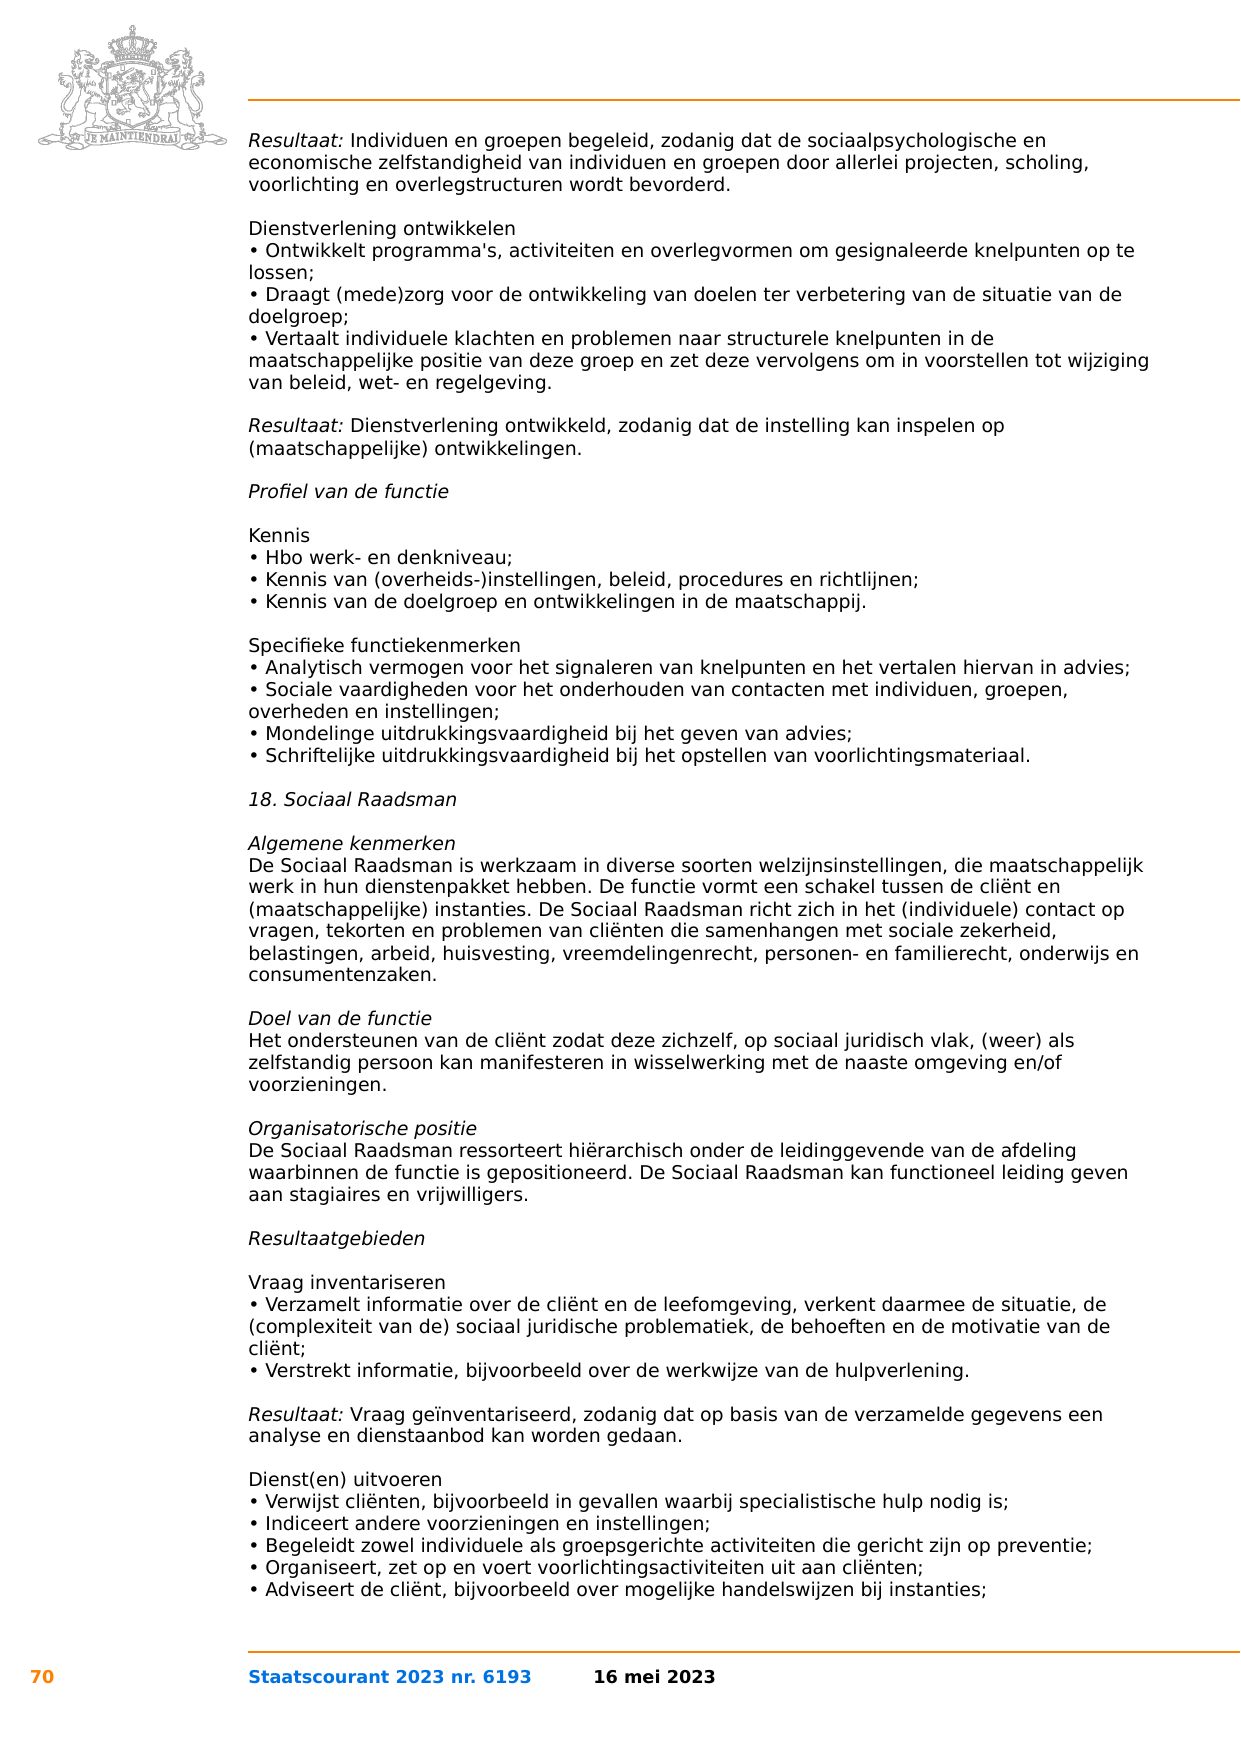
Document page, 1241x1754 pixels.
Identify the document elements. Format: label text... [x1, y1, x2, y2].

text Algemene kenmerken [248, 832, 1163, 854]
text • Kennis van de doelgroep en ontwikkelingen in de maatschappij. [248, 591, 1163, 613]
text Organisatorische positie [248, 1118, 1163, 1140]
picture [38, 25, 227, 150]
text • Adviseert de cliënt, bijvoorbeeld over mogelijke handelswijzen bij instanties; [248, 1579, 1163, 1601]
text Kennis [248, 525, 1163, 547]
text • Ontwikkelt programma's, activiteiten en overlegvormen om gesignaleerde knelpunten op te lossen; [248, 240, 1163, 284]
text Dienstverlening ontwikkelen [248, 218, 1163, 240]
text • Draagt (mede)zorg voor de ontwikkeling van doelen ter verbetering van de situatie van de doelgroep; [248, 284, 1163, 328]
text Resultaat: Individuen en groepen begeleid, zodanig dat de sociaalpsychologische en economische zelfstandigheid van individuen en groepen door allerlei projecten, scholing, voorlichting en overlegstructuren wordt bevorderd. [248, 130, 1163, 196]
text • Indiceert andere voorzieningen en instellingen; [248, 1513, 1163, 1535]
text • Schriftelijke uitdrukkingsvaardigheid bij het opstellen van voorlichtingsmateriaal. [248, 745, 1163, 767]
text • Analytisch vermogen voor het signaleren van knelpunten en het vertalen hiervan in advies; [248, 657, 1163, 679]
text De Sociaal Raadsman is werkzaam in diverse soorten welzijnsinstellingen, die maatschappelijk werk in hun dienstenpakket hebben. De functie vormt een schakel tussen de cliënt en (maatschappelijke) instanties. De Sociaal Raadsman richt zich in het (individuele) contact op vragen, tekorten en problemen van cliënten die samenhangen met sociale zekerheid, belastingen, arbeid, huisvesting, vreemdelingenrecht, personen- en familierecht, onderwijs en consumentenzaken. [248, 854, 1163, 986]
text Resultaatgebieden [248, 1228, 1163, 1250]
text Doel van de functie [248, 1008, 1163, 1030]
text Resultaat: Dienstverlening ontwikkeld, zodanig dat de instelling kan inspelen op (maatschappelijke) ontwikkelingen. [248, 415, 1163, 459]
text Profiel van de functie [248, 481, 1163, 503]
text De Sociaal Raadsman ressorteert hiërarchisch onder de leidinggevende van de afdeling waarbinnen de functie is gepositioneerd. De Sociaal Raadsman kan functioneel leiding geven aan stagiaires en vrijwilligers. [248, 1140, 1163, 1206]
text Het ondersteunen van de cliënt zodat deze zichzelf, op sociaal juridisch vlak, (weer) als zelfstandig persoon kan manifesteren in wisselwerking met de naaste omgeving en/of voorzieningen. [248, 1030, 1163, 1096]
text • Vertaalt individuele klachten en problemen naar structurele knelpunten in de maatschappelijke positie van deze groep en zet deze vervolgens om in voorstellen tot wijziging van beleid, wet- en regelgeving. [248, 328, 1163, 393]
text • Verwijst cliënten, bijvoorbeeld in gevallen waarbij specialistische hulp nodig is; [248, 1491, 1163, 1513]
text • Begeleidt zowel individuele als groepsgerichte activiteiten die gericht zijn op preventie; [248, 1535, 1163, 1557]
text • Verzamelt informatie over de cliënt en de leefomgeving, verkent daarmee de situatie, de (complexiteit van de) sociaal juridische problematiek, de behoeften en de motivatie van de cliënt; [248, 1294, 1163, 1359]
text • Sociale vaardigheden voor het onderhouden van contacten met individuen, groepen, overheden en instellingen; [248, 679, 1163, 723]
text Vraag inventariseren [248, 1272, 1163, 1294]
subtitle 18. Sociaal Raadsman [248, 789, 1163, 811]
text • Organiseert, zet op en voert voorlichtingsactiviteiten uit aan cliënten; [248, 1557, 1163, 1579]
text Resultaat: Vraag geïnventariseerd, zodanig dat op basis van de verzamelde gegevens een analyse en dienstaanbod kan worden gedaan. [248, 1403, 1163, 1447]
text Dienst(en) uitvoeren [248, 1469, 1163, 1491]
text • Mondelinge uitdrukkingsvaardigheid bij het geven van advies; [248, 723, 1163, 745]
text • Hbo werk- en denkniveau; [248, 547, 1163, 569]
text Specifieke functiekenmerken [248, 635, 1163, 657]
text • Kennis van (overheids-)instellingen, beleid, procedures en richtlijnen; [248, 569, 1163, 591]
text • Verstrekt informatie, bijvoorbeeld over de werkwijze van de hulpverlening. [248, 1359, 1163, 1382]
